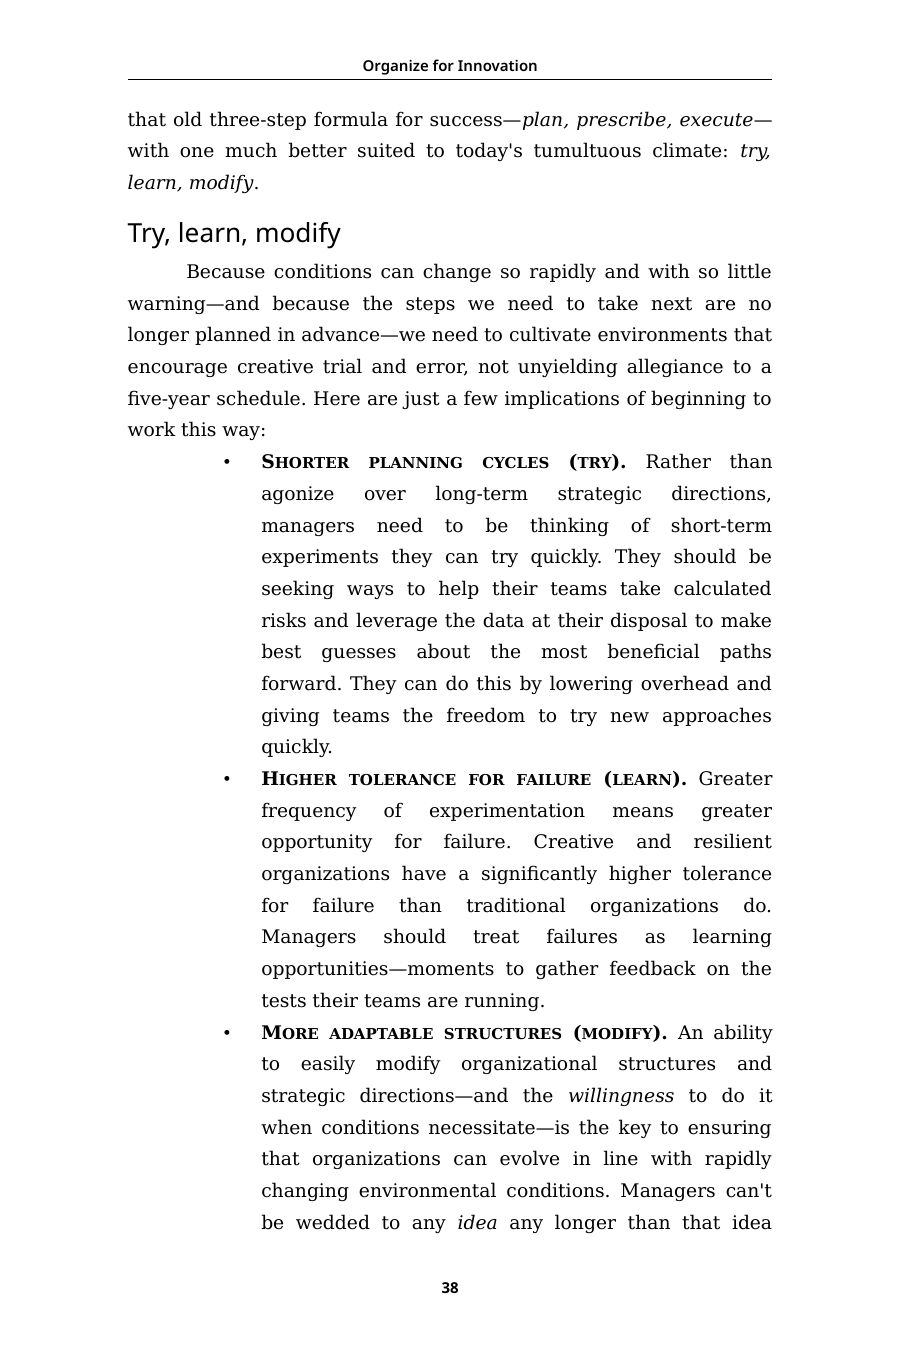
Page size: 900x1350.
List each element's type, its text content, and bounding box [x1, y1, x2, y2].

list Higher tolerance for failure (learn). Greater frequency of experimentation means greater opportunity for failure. Creative and resilient organizations have a significantly higher tolerance for failure than traditional organizations do. Managers should treat failures as learning opportunities—moments to gather feedback on the tests their teams are running. [223, 768, 772, 1012]
list Shorter planning cycles (try). Rather than agonize over long-term strategic directions, managers need to be thinking of short-term experiments they can try quickly. They should be seeking ways to help their teams take calculated risks and leverage the data at their disposal to make best guesses about the most beneficial paths forward. They can do this by lowering overhead and giving teams the freedom to try new approaches quickly. [223, 451, 772, 758]
subtitle Try, learn, modify [127, 218, 772, 249]
text that old three-step formula for success—plan, prescribe, execute—with one much better suited to today's tumultuous climate: try, learn, modify. [127, 109, 772, 194]
list More adaptable structures (modify). An ability to easily modify organizational structures and strategic directions—and the willingness to do it when conditions necessitate—is the key to ensuring that organizations can evolve in line with rapidly changing environmental conditions. Managers can't be wedded to any idea any longer than that idea [223, 1022, 772, 1234]
text Because conditions can change so rapidly and with so little warning—and because the steps we need to take next are no longer planned in advance—we need to cultivate environments that encourage creative trial and error, not unyielding allegiance to a five-year schedule. Here are just a few implications of beginning to work this way: [127, 261, 772, 441]
